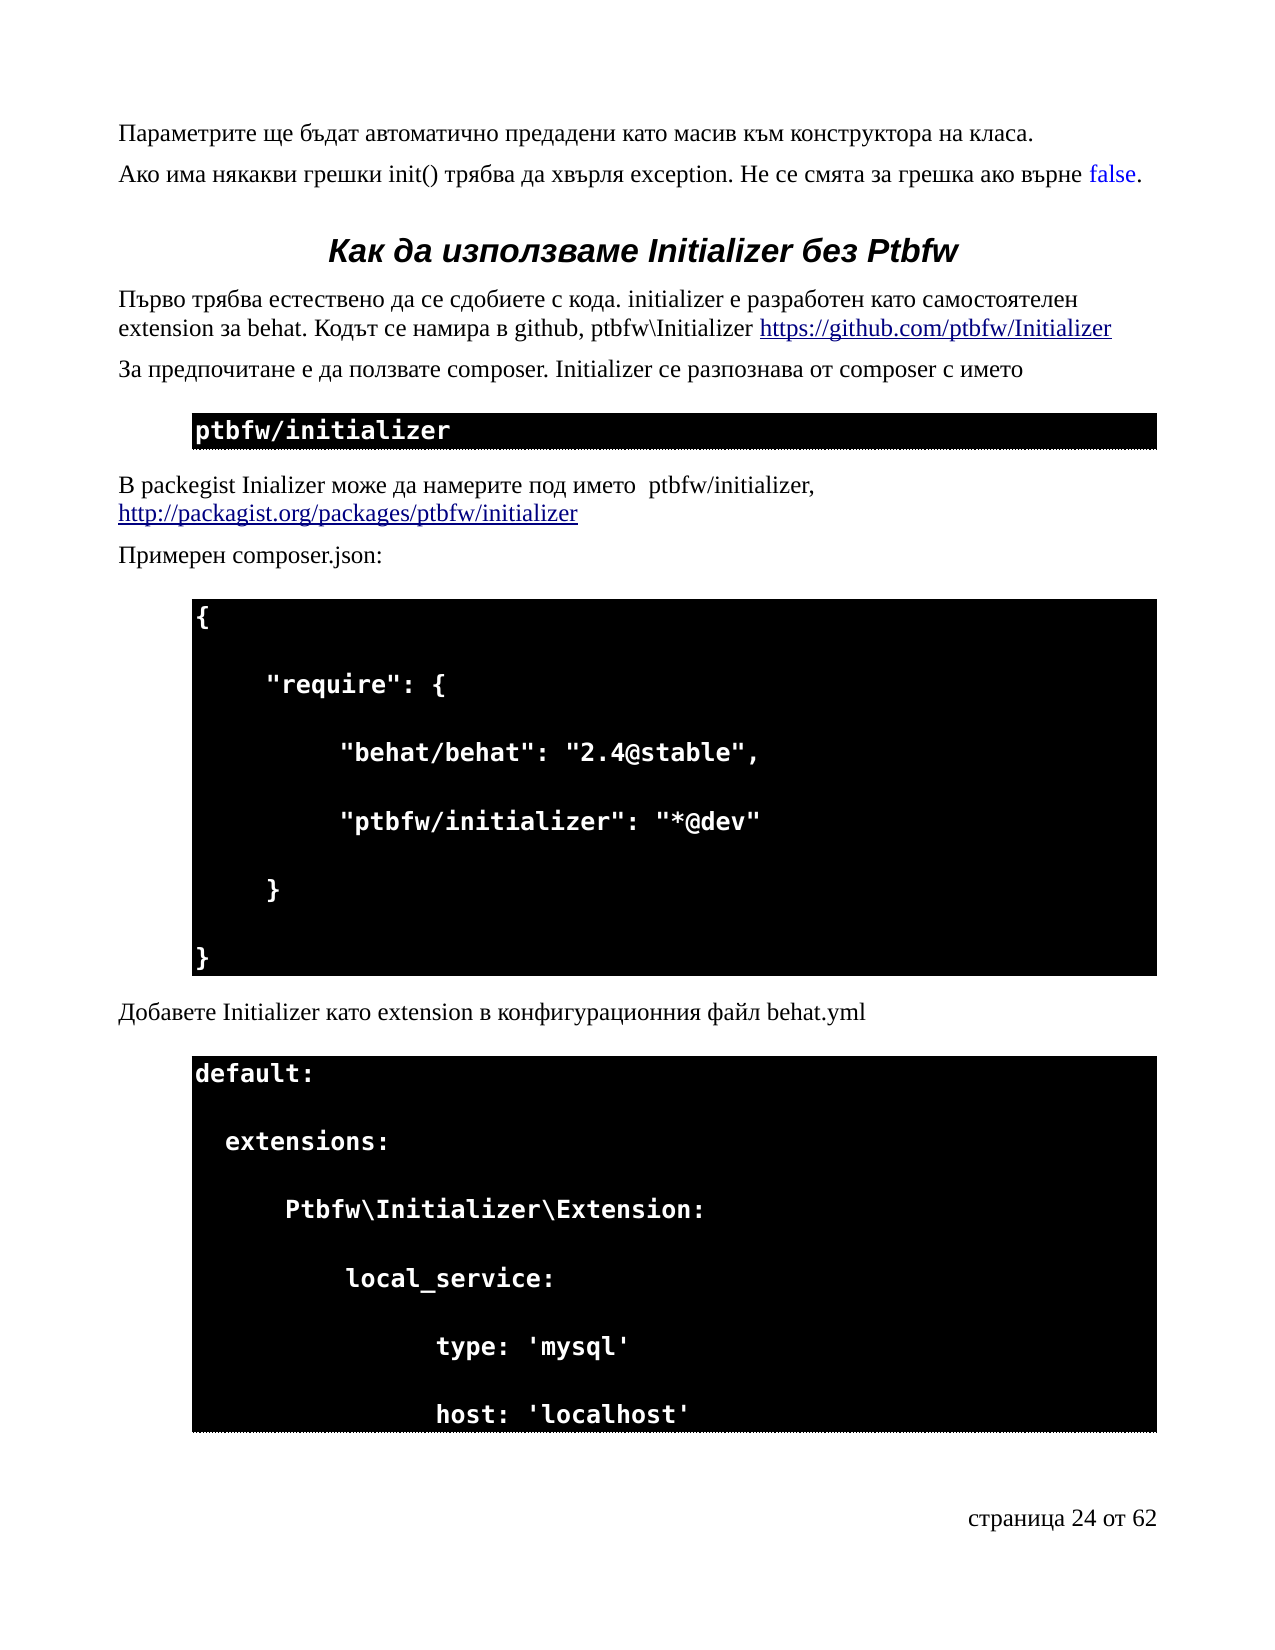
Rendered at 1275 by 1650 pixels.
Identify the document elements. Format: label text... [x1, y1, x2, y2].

text Примерен composer.json: [118, 540, 1157, 568]
text В packegist Inializer може да намерите под името ptbfw/initializer, http://packagist.org/packages/ptbfw/initializer [118, 470, 1157, 527]
text { [192, 599, 1157, 631]
text } [192, 940, 1157, 976]
text Първо трябва естествено да се сдобиете с кода. initializer е разработен като самостоятелен extension за behat. Кодът се намира в github, ptbfw\Initializer https://github.com/ptbfw/Initializer [118, 284, 1157, 342]
text type: 'mysql' [192, 1329, 1157, 1361]
text За предпочитане е да ползвате composer. Initializer се разпознава от composer с името [118, 354, 1157, 383]
subtitle Как да използваме Initializer без Ptbfw [328, 231, 1157, 269]
text extensions: [192, 1124, 1157, 1156]
text Ако има някакви грешки init() трябва да хвърля exception. Не се смята за грешка ако върне false. [118, 159, 1157, 188]
text "behat/behat": "2.4@stable", [192, 736, 1157, 768]
text "ptbfw/initializer": "*@dev" [192, 804, 1157, 836]
text Параметрите ще бъдат автоматично предадени като масив към конструктора на класа. [118, 118, 1157, 147]
text "require": { [192, 667, 1157, 699]
text default: [192, 1056, 1157, 1088]
text Добавете Initializer като extension в конфигурационния файл behat.yml [118, 997, 1157, 1025]
text } [192, 872, 1157, 904]
text local_service: [192, 1261, 1157, 1293]
text Ptbfw\Initializer\Extension: [192, 1192, 1157, 1225]
text ptbfw/initializer [192, 413, 1157, 449]
text host: 'localhost' [192, 1397, 1157, 1432]
